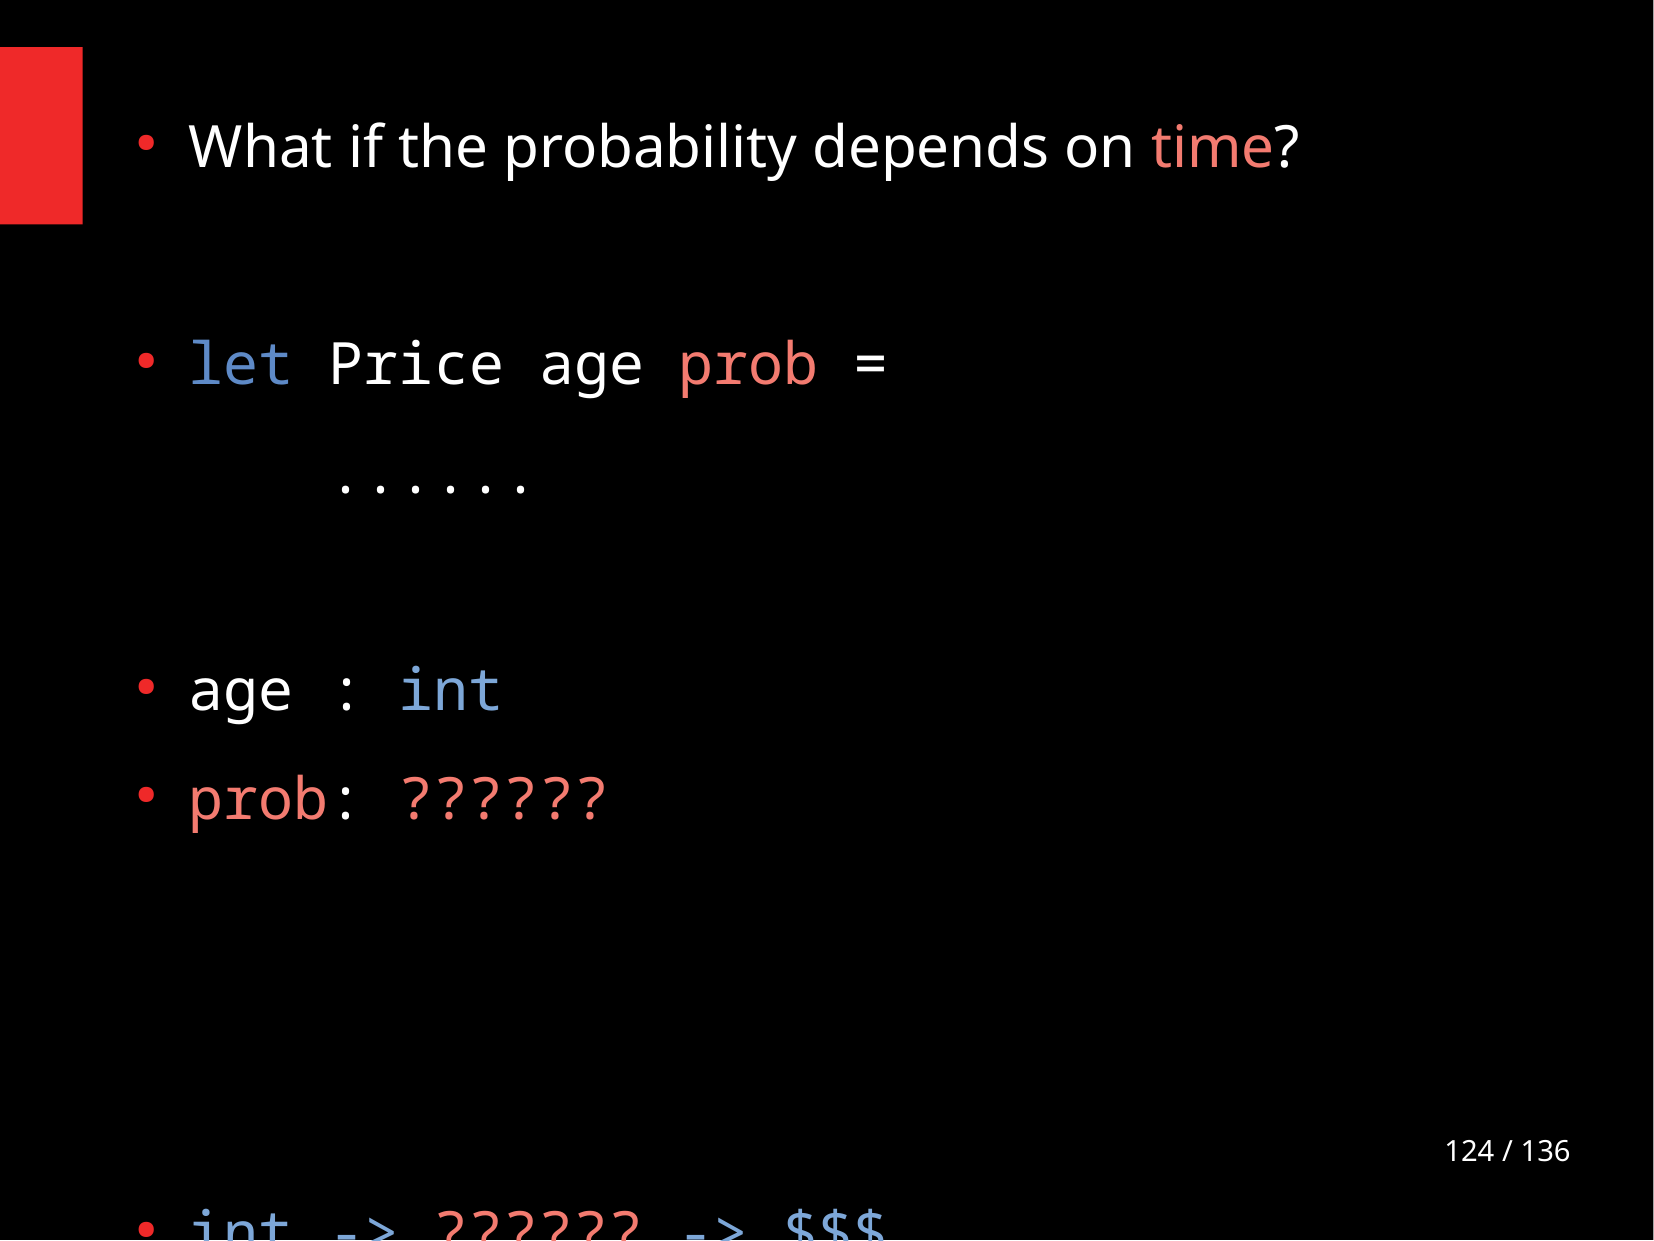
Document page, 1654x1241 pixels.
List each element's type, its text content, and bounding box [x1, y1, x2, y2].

list What if the probability depends on time? let Price age prob = ...... age : int prob: ?????? int -> ?????? -> $$$ [118, 105, 1536, 1074]
